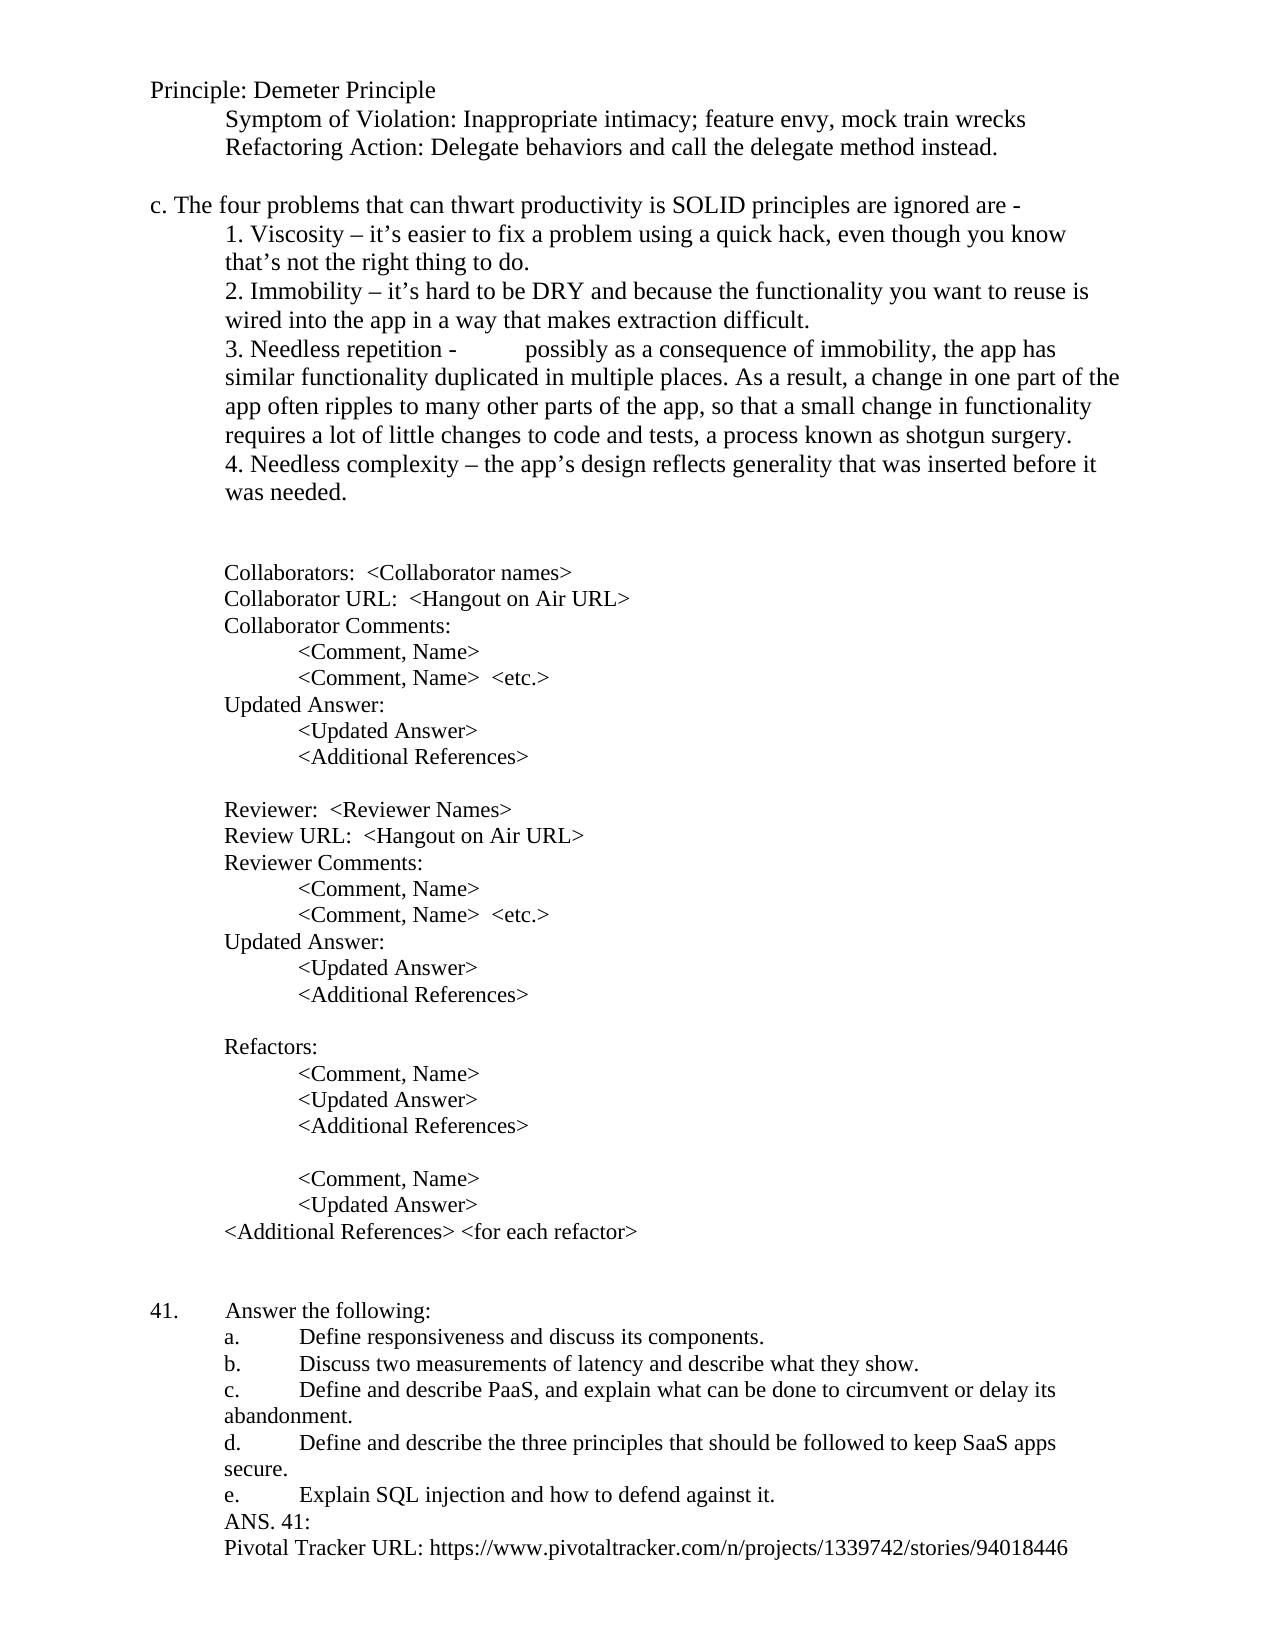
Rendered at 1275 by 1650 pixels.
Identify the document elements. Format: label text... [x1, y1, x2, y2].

text c. Define and describe PaaS, and explain what can be done to circumvent or delay its abandonment. [224, 1376, 1125, 1429]
text <Additional References> [298, 743, 1125, 770]
text e. Explain SQL injection and how to defend against it. ANS. 41: [224, 1481, 1125, 1534]
text c. The four problems that can thwart productivity is SOLID principles are ignored are - 1. Viscosity – it’s easier to fix a problem using a quick hack, even though you know that’s not the right thing to do. 2. Immobility – it’s hard to be DRY and because the functionality you want to reuse is wired into the app in a way that makes extraction difficult. 3. Needless repetition - possibly as a consequence of immobility, the app has similar functionality duplicated in multiple places. As a result, a change in one part of the app often ripples to many other parts of the app, so that a small change in functionality requires a lot of little changes to code and tests, a process known as shotgun surgery. 4. Needless complexity – the app’s design reflects generality that was inserted before it was needed. [150, 190, 1125, 506]
text <Updated Answer> [298, 954, 1125, 981]
text Collaborator Comments: [224, 612, 1125, 638]
text Review URL: <Hangout on Air URL> [224, 822, 1125, 849]
text Collaborators: <Collaborator names> [224, 559, 1125, 585]
text Pivotal Tracker URL: https://www.pivotaltracker.com/n/projects/1339742/stories/94018446 [224, 1534, 1125, 1560]
text <Updated Answer> [298, 1191, 1125, 1218]
text <Comment, Name> [298, 1060, 1125, 1086]
text <Additional References> [298, 1112, 1125, 1139]
text d. Define and describe the three principles that should be followed to keep SaaS apps secure. [224, 1429, 1125, 1481]
text Collaborator URL: <Hangout on Air URL> [224, 585, 1125, 612]
text <Comment, Name> [298, 875, 1125, 902]
text <Comment, Name> [298, 1165, 1125, 1191]
text b. Discuss two measurements of latency and describe what they show. [224, 1349, 1125, 1376]
text <Comment, Name> <etc.> [298, 902, 1125, 928]
text <Comment, Name> <Comment, Name> <etc.> [298, 638, 1125, 691]
text Updated Answer: [224, 928, 1125, 954]
text Updated Answer: [224, 691, 1125, 717]
text <Updated Answer> [298, 1086, 1125, 1112]
text <Additional References> <for each refactor> [224, 1218, 1125, 1244]
text Reviewer Comments: [224, 849, 1125, 875]
text Refactors: [224, 1033, 1125, 1060]
text Principle: Demeter Principle Symptom of Violation: Inappropriate intimacy; feature envy, mock train wrecks Refactoring Action: Delegate behaviors and call the delegate method instead. [150, 75, 1125, 161]
text Reviewer: <Reviewer Names> [224, 796, 1125, 822]
text <Additional References> [298, 981, 1125, 1007]
text <Updated Answer> [298, 717, 1125, 743]
text a. Define responsiveness and discuss its components. [224, 1323, 1125, 1349]
text 41. Answer the following: [150, 1297, 1125, 1323]
